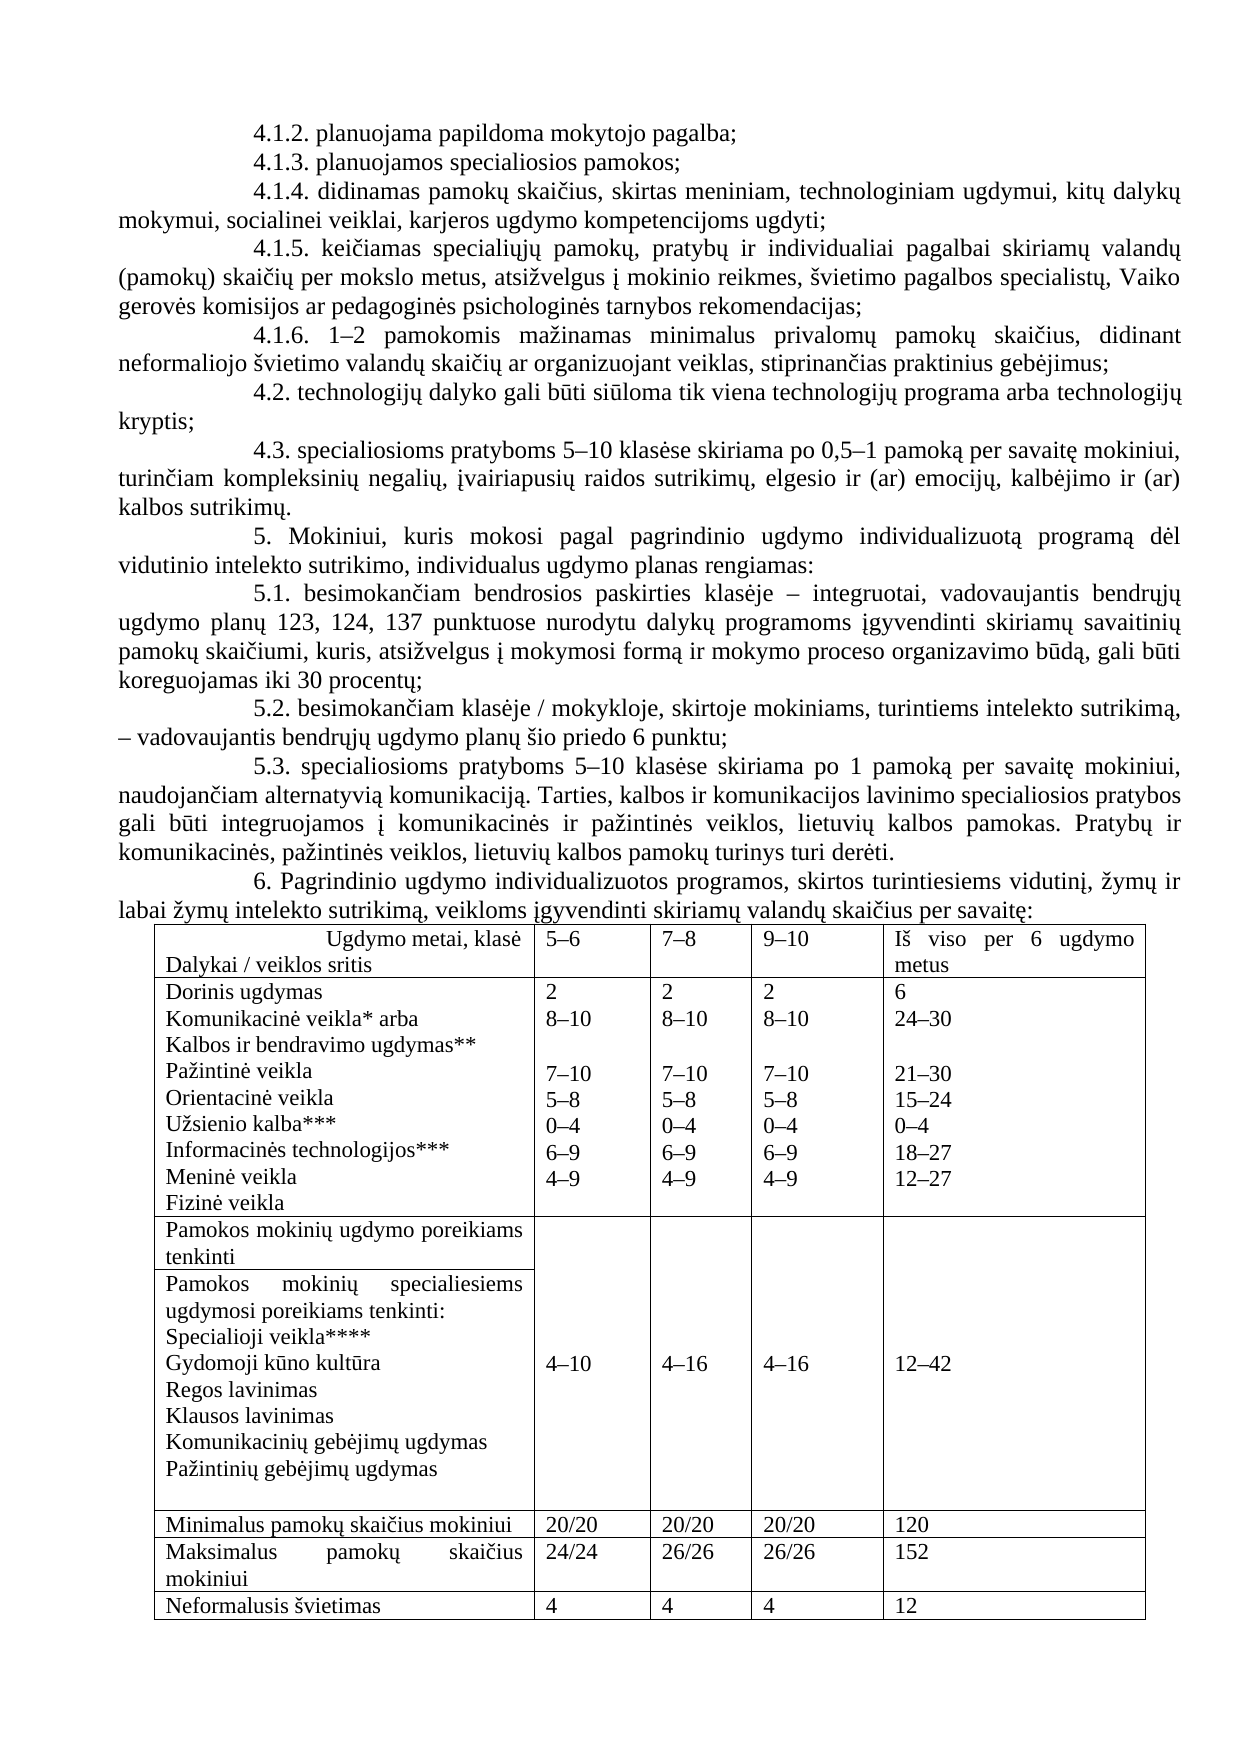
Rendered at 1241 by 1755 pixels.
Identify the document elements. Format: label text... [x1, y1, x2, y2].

table_cell 4–16 [651, 1217, 751, 1510]
table_cell 20/20 [535, 1511, 650, 1537]
text 5.2. besimokančiam klasėje / mokykloje, skirtoje mokiniams, turintiems intelekto sutrikimą, – vadovaujantis bendrųjų ugdymo planų šio priedo 6 punktu; [118, 693, 1182, 751]
table_cell Pamokos mokinių specialiesiems ugdymosi poreikiams tenkinti: Specialioji veikla**** Gydomoji kūno kultūra Regos lavinimas Klausos lavinimas Komunikacinių gebėjimų ugdymas Pažintinių gebėjimų ugdymas [155, 1270, 534, 1510]
table_cell 4 [752, 1592, 883, 1618]
table_cell 120 [884, 1511, 1145, 1537]
table_cell 12–42 [884, 1217, 1145, 1510]
table_cell Dorinis ugdymas Komunikacinė veikla* arba Kalbos ir bendravimo ugdymas** Pažintinė veikla Orientacinė veikla Užsienio kalba*** Informacinės technologijos*** Meninė veikla Fizinė veikla [155, 978, 534, 1216]
table_cell 2 8–10 7–10 5–8 0–4 6–9 4–9 [752, 978, 883, 1216]
table_cell 24/24 [535, 1538, 650, 1591]
table_cell 152 [884, 1538, 1145, 1591]
table_header 9–10 [752, 925, 883, 977]
text 4.1.4. didinamas pamokų skaičius, skirtas meniniam, technologiniam ugdymui, kitų dalykų mokymui, socialinei veiklai, karjeros ugdymo kompetencijoms ugdyti; [118, 176, 1182, 233]
table_cell 2 8–10 7–10 5–8 0–4 6–9 4–9 [535, 978, 650, 1216]
table_header Iš viso per 6 ugdymo metus [884, 925, 1145, 977]
text 4.2. technologijų dalyko gali būti siūloma tik viena technologijų programa arba technologijų kryptis; [118, 377, 1182, 435]
table_cell Pamokos mokinių ugdymo poreikiams tenkinti [155, 1217, 534, 1269]
text 5.3. specialiosioms pratyboms 5–10 klasėse skiriama po 1 pamoką per savaitę mokiniui, naudojančiam alternatyvią komunikaciją. Tarties, kalbos ir komunikacijos lavinimo specialiosios pratybos gali būti integruojamos į komunikacinės ir pažintinės veiklos, lietuvių kalbos pamokas. Pratybų ir komunikacinės, pažintinės veiklos, lietuvių kalbos pamokų turinys turi derėti. [118, 751, 1182, 866]
text 4.1.5. keičiamas specialiųjų pamokų, pratybų ir individualiai pagalbai skiriamų valandų (pamokų) skaičių per mokslo metus, atsižvelgus į mokinio reikmes, švietimo pagalbos specialistų, Vaiko gerovės komisijos ar pedagoginės psichologinės tarnybos rekomendacijas; [118, 233, 1182, 320]
text 5. Mokiniui, kuris mokosi pagal pagrindinio ugdymo individualizuotą programą dėl vidutinio intelekto sutrikimo, individualus ugdymo planas rengiamas: [118, 521, 1182, 578]
text 4.1.6. 1–2 pamokomis mažinamas minimalus privalomų pamokų skaičius, didinant neformaliojo švietimo valandų skaičių ar organizuojant veiklas, stiprinančias praktinius gebėjimus; [118, 320, 1182, 377]
table_cell 26/26 [651, 1538, 751, 1591]
table_cell Maksimalus pamokų skaičius mokiniui [155, 1538, 534, 1591]
text 5.1. besimokančiam bendrosios paskirties klasėje – integruotai, vadovaujantis bendrųjų ugdymo planų 123, 124, 137 punktuose nurodytu dalykų programoms įgyvendinti skiriamų savaitinių pamokų skaičiumi, kuris, atsižvelgus į mokymosi formą ir mokymo proceso organizavimo būdą, gali būti koreguojamas iki 30 procentų; [118, 578, 1182, 693]
text 4.1.3. planuojamos specialiosios pamokos; [118, 147, 1182, 176]
table_cell 26/26 [752, 1538, 883, 1591]
table_cell 2 8–10 7–10 5–8 0–4 6–9 4–9 [651, 978, 751, 1216]
table_cell 6 24–30 21–30 15–24 0–4 18–27 12–27 [884, 978, 1145, 1216]
table_header 5–6 [535, 925, 650, 977]
table_cell 4 [535, 1592, 650, 1618]
table_cell 4 [651, 1592, 751, 1618]
table_cell Neformalusis švietimas [155, 1592, 534, 1618]
text 4.3. specialiosioms pratyboms 5–10 klasėse skiriama po 0,5–1 pamoką per savaitę mokiniui, turinčiam kompleksinių negalių, įvairiapusių raidos sutrikimų, elgesio ir (ar) emocijų, kalbėjimo ir (ar) kalbos sutrikimų. [118, 435, 1182, 521]
table_cell 12 [884, 1592, 1145, 1618]
table_cell 4–10 [535, 1217, 650, 1510]
table_cell 20/20 [752, 1511, 883, 1537]
text 4.1.2. planuojama papildoma mokytojo pagalba; [118, 118, 1182, 147]
table_header Ugdymo metai, klasė Dalykai / veiklos sritis [155, 925, 534, 977]
table_header 7–8 [651, 925, 751, 977]
table_cell 4–16 [752, 1217, 883, 1510]
text 6. Pagrindinio ugdymo individualizuotos programos, skirtos turintiesiems vidutinį, žymų ir labai žymų intelekto sutrikimą, veikloms įgyvendinti skiriamų valandų skaičius per savaitę: [118, 866, 1182, 923]
table_cell 20/20 [651, 1511, 751, 1537]
table_cell Minimalus pamokų skaičius mokiniui [155, 1511, 534, 1537]
